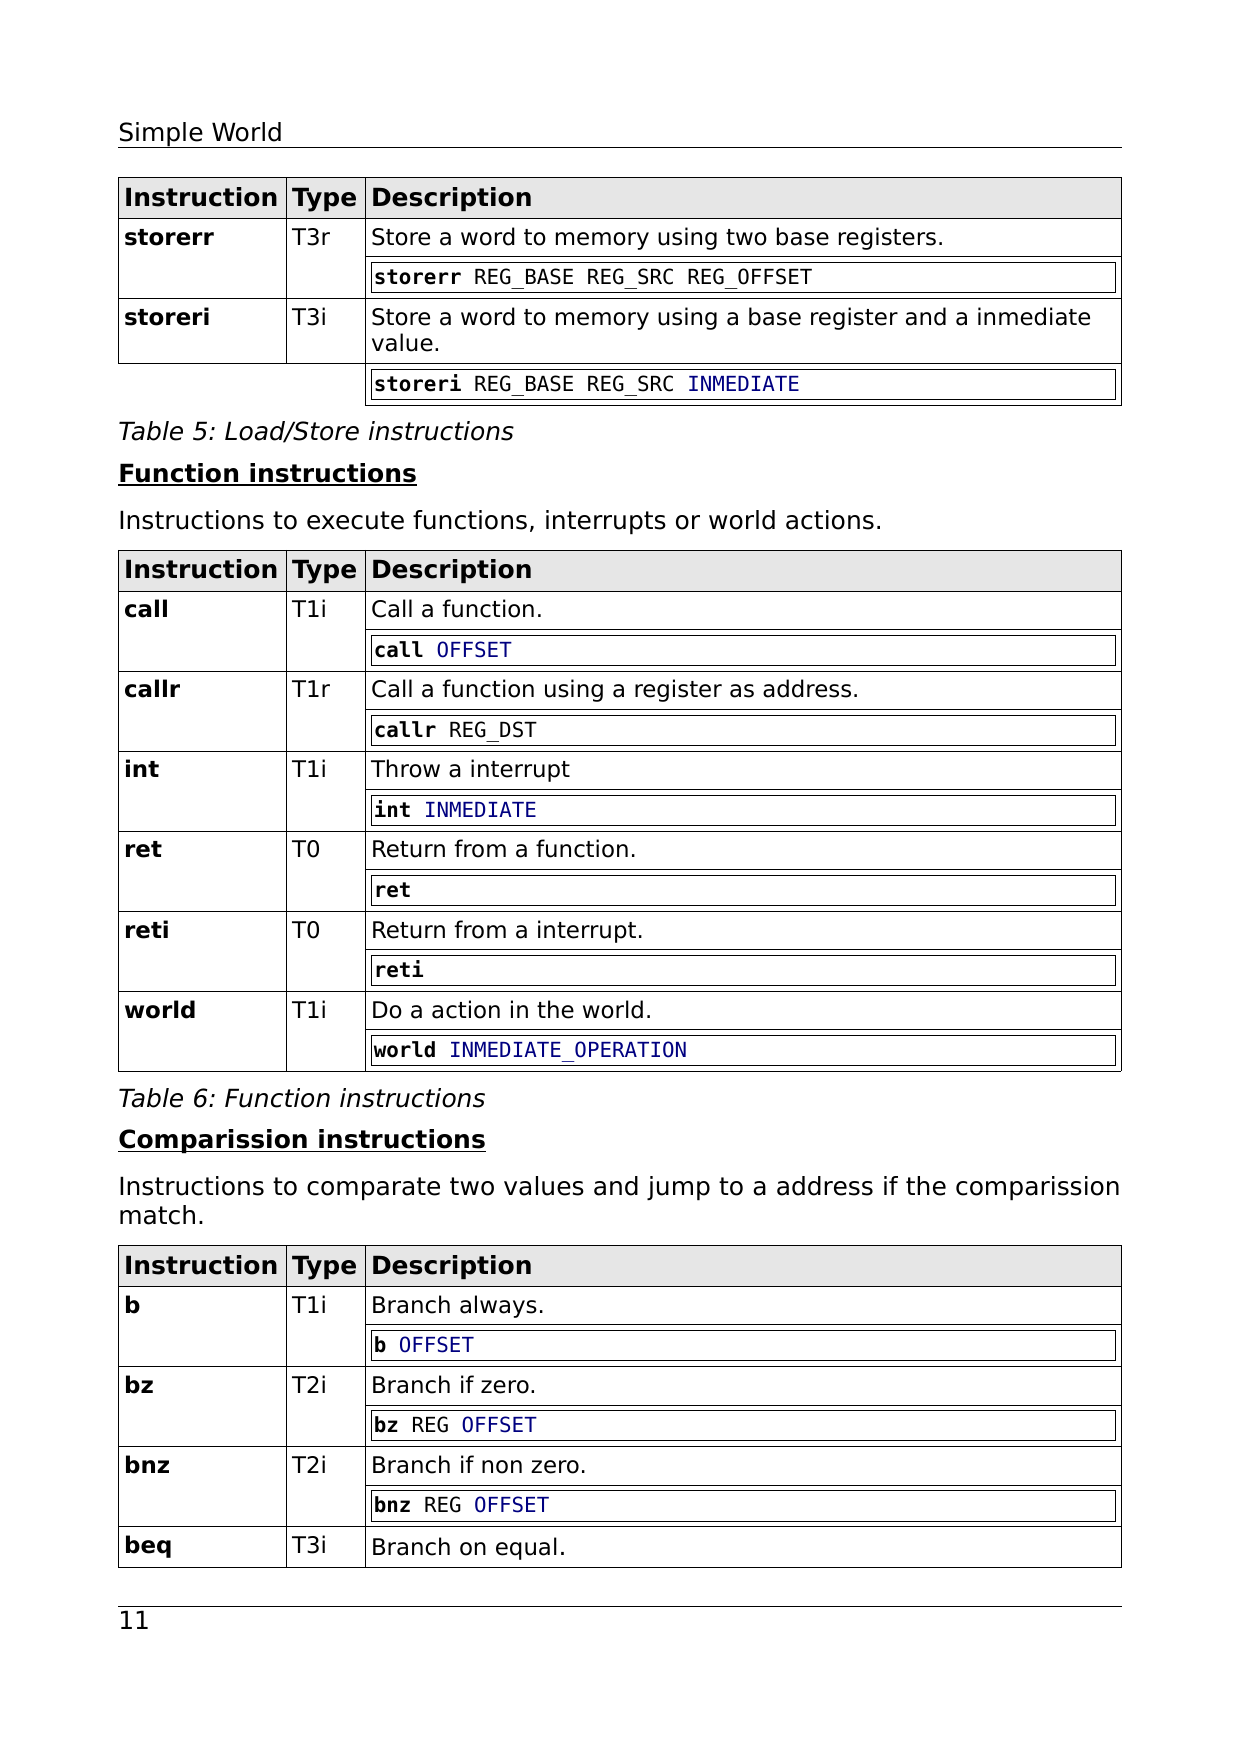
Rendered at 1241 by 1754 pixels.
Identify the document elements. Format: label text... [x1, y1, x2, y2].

table_header Store a word to memory using a base register and a inmediate value. [366, 299, 1121, 363]
table_cell callr REG_DST [366, 710, 1121, 751]
table_cell reti [366, 950, 1121, 991]
table_cell bnz [119, 1447, 286, 1526]
table_header Description [366, 178, 1121, 218]
title Function instructions [118, 459, 1122, 488]
table_header Branch always. [366, 1287, 1121, 1324]
text Table 5: Load/Store instructions [118, 417, 1122, 446]
table_cell T1i [287, 992, 365, 1071]
table_cell T1r [287, 672, 365, 751]
table_header Description [366, 1246, 1121, 1286]
table_cell T1i [287, 592, 365, 671]
table_header Type [287, 1246, 365, 1286]
table_cell storerr [119, 219, 286, 298]
table_header Type [287, 178, 365, 218]
table_header Throw a interrupt [366, 752, 1121, 789]
table_cell bz [119, 1367, 286, 1446]
table_header Description [366, 551, 1121, 591]
table_cell T1i [287, 1287, 365, 1366]
table_cell b OFFSET [366, 1325, 1121, 1366]
table_cell T2i [287, 1367, 365, 1446]
table_header Return from a function. [366, 832, 1121, 869]
table_header Return from a interrupt. [366, 912, 1121, 949]
table_cell b [119, 1287, 286, 1366]
table_header Call a function. [366, 592, 1121, 629]
table_cell beq [119, 1527, 286, 1567]
table_header Instruction [119, 178, 286, 218]
text Table 6: Function instructions [118, 1084, 1122, 1113]
table_header Instruction [119, 551, 286, 591]
table_cell T0 [287, 832, 365, 911]
table_cell T0 [287, 912, 365, 991]
table_cell storeri [119, 299, 286, 363]
table_cell bnz REG OFFSET [366, 1486, 1121, 1526]
table_header Store a word to memory using two base registers. [366, 219, 1121, 256]
table_cell T2i [287, 1447, 365, 1526]
table_cell reti [119, 912, 286, 991]
table_cell bz REG OFFSET [366, 1406, 1121, 1446]
table_cell storerr REG_BASE REG_SRC REG_OFFSET [366, 257, 1121, 298]
text Instructions to comparate two values and jump to a address if the comparission match. [118, 1172, 1122, 1231]
table_cell ret [119, 832, 286, 911]
table_cell T1i [287, 752, 365, 831]
table_cell T3i [287, 1527, 365, 1567]
table_cell call [119, 592, 286, 671]
table_cell int [119, 752, 286, 831]
table_cell storeri REG_BASE REG_SRC INMEDIATE [366, 364, 1121, 405]
table_header Branch if zero. [366, 1367, 1121, 1404]
table_header Branch on equal. [366, 1527, 1121, 1567]
table_header Instruction [119, 1246, 286, 1286]
text Instructions to execute functions, interrupts or world actions. [118, 506, 1122, 535]
table_cell callr [119, 672, 286, 751]
table_cell T3i [287, 299, 365, 363]
table_cell T3r [287, 219, 365, 298]
table_cell ret [366, 870, 1121, 911]
table_cell world INMEDIATE_OPERATION [366, 1030, 1121, 1071]
table_cell call OFFSET [366, 630, 1121, 671]
table_header Call a function using a register as address. [366, 672, 1121, 709]
title Comparission instructions [118, 1125, 1122, 1154]
table_header Type [287, 551, 365, 591]
table_cell int INMEDIATE [366, 790, 1121, 831]
table_header Do a action in the world. [366, 992, 1121, 1029]
table_cell world [119, 992, 286, 1071]
table_header Branch if non zero. [366, 1447, 1121, 1484]
